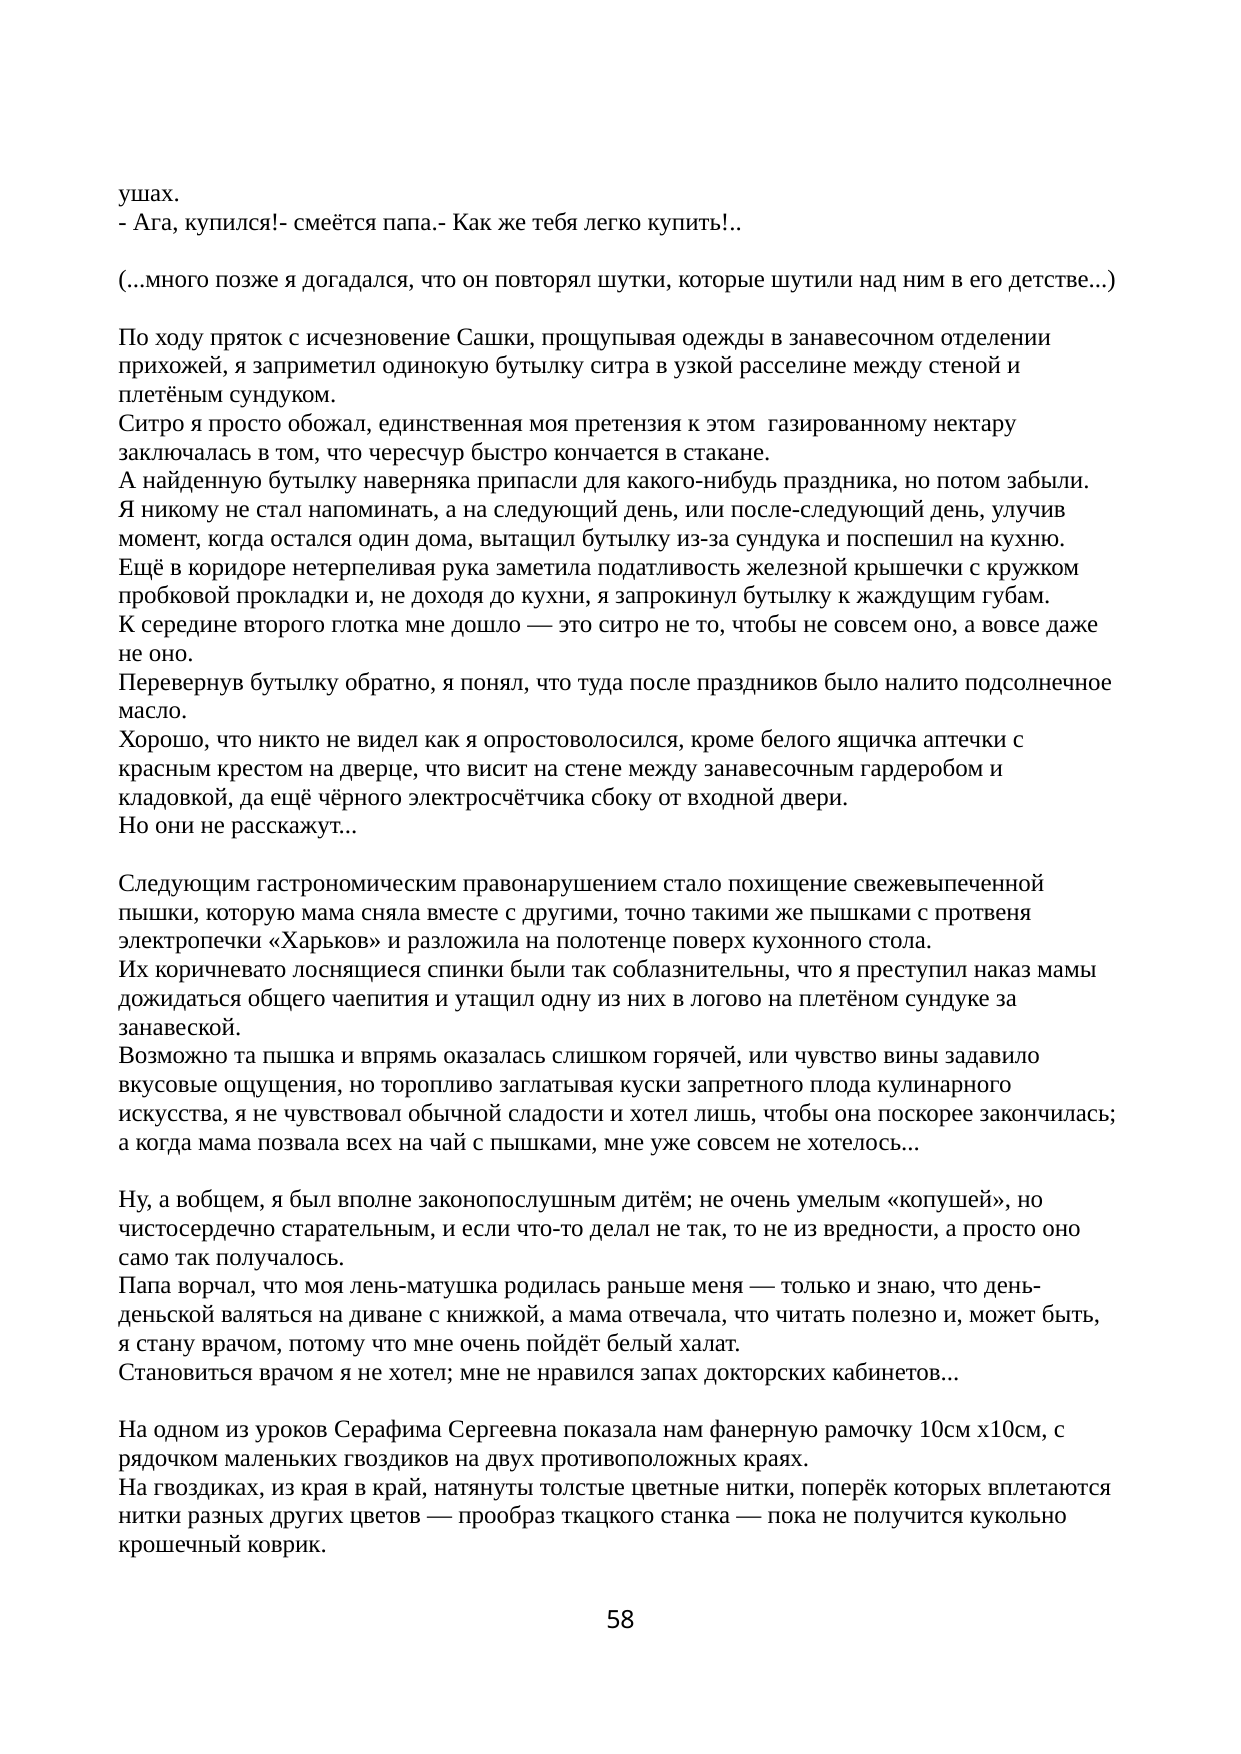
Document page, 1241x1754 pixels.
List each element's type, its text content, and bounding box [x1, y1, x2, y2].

text По ходу пряток с исчезновение Сашки, прощупывая одежды в занавесочном отделении прихожей, я заприметил одинокую бутылку ситра в узкой расселине между стеной и плетёным сундуком. [118, 322, 1122, 408]
text Следующим гастрономическим правонарушением стало похищение свежевыпеченной пышки, которую мама сняла вместе с другими, точно такими же пышками с протвеня электропечки «Харьков» и разложила на полотенце поверх кухонного стола. [118, 868, 1122, 954]
text На гвоздиках, из края в край, натянуты толстые цветные нитки, поперёк которых вплетаются нитки разных других цветов — прообраз ткацкого станка — пока не получится кукольно крошечный коврик. [118, 1472, 1122, 1558]
text Их коричневато лоснящиеся спинки были так соблазнительны, что я преступил наказ мамы дожидаться общего чаепития и утащил одну из них в логово на плетёном сундуке за занавеской. [118, 954, 1122, 1041]
text Ещё в коридоре нетерпеливая рука заметила податливость железной крышечки с кружком пробковой прокладки и, не доходя до кухни, я запрокинул бутылку к жаждущим губам. [118, 552, 1122, 609]
text - Ага, купился!- смеётся папа.- Как же тебя легко купить!.. [118, 207, 1122, 236]
text Хорошо, что никто не видел как я опростоволосился, кроме белого ящичка аптечки с красным крестом на дверце, что висит на стене между занавесочным гардеробом и кладовкой, да ещё чёрного электросчётчика сбоку от входной двери. [118, 724, 1122, 811]
text Но они не расскажут... [118, 811, 1122, 839]
text Я никому не стал напоминать, а на следующий день, или после-следующий день, улучив момент, когда остался один дома, вытащил бутылку из-за сундука и поспешил на кухню. [118, 494, 1122, 552]
text К середине второго глотка мне дошло — это ситро не то, чтобы не совсем оно, а вовсе даже не оно. [118, 609, 1122, 667]
text Перевернув бутылку обратно, я понял, что туда после праздников было налито подсолнечное масло. [118, 667, 1122, 724]
text Ну, а вобщем, я был вполне законопослушным дитём; не очень умелым «копушей», но чистосердечно старательным, и если что-то делал не так, то не из вредности, а просто оно само так получалось. [118, 1184, 1122, 1271]
text На одном из уроков Серафима Сергеевна показала нам фанерную рамочку 10см х10см, с рядочком маленьких гвоздиков на двух противоположных краях. [118, 1414, 1122, 1472]
text Становиться врачом я не хотел; мне не нравился запах докторских кабинетов... [118, 1357, 1122, 1386]
text Возможно та пышка и впрямь оказалась слишком горячей, или чувство вины задавило вкусовые ощущения, но торопливо заглатывая куски запретного плода кулинарного искусства, я не чувствовал обычной сладости и хотел лишь, чтобы она поскорее закончилась; а когда мама позвала всех на чай с пышками, мне уже совсем не хотелось... [118, 1041, 1122, 1156]
text Ситро я просто обожал, единственная моя претензия к этом газированному нектару заключалась в том, что чересчур быстро кончается в стакане. [118, 408, 1122, 466]
text А найденную бутылку наверняка припасли для какого-нибудь праздника, но потом забыли. [118, 466, 1122, 494]
text ушах. [118, 178, 1122, 207]
text Папа ворчал, что моя лень-матушка родилась раньше меня — только и знаю, что день-деньской валяться на диване с книжкой, а мама отвечала, что читать полезно и, может быть, я стану врачом, потому что мне очень пойдёт белый халат. [118, 1271, 1122, 1357]
text (...много позже я догадался, что он повторял шутки, которые шутили над ним в его детстве...) [118, 264, 1122, 293]
